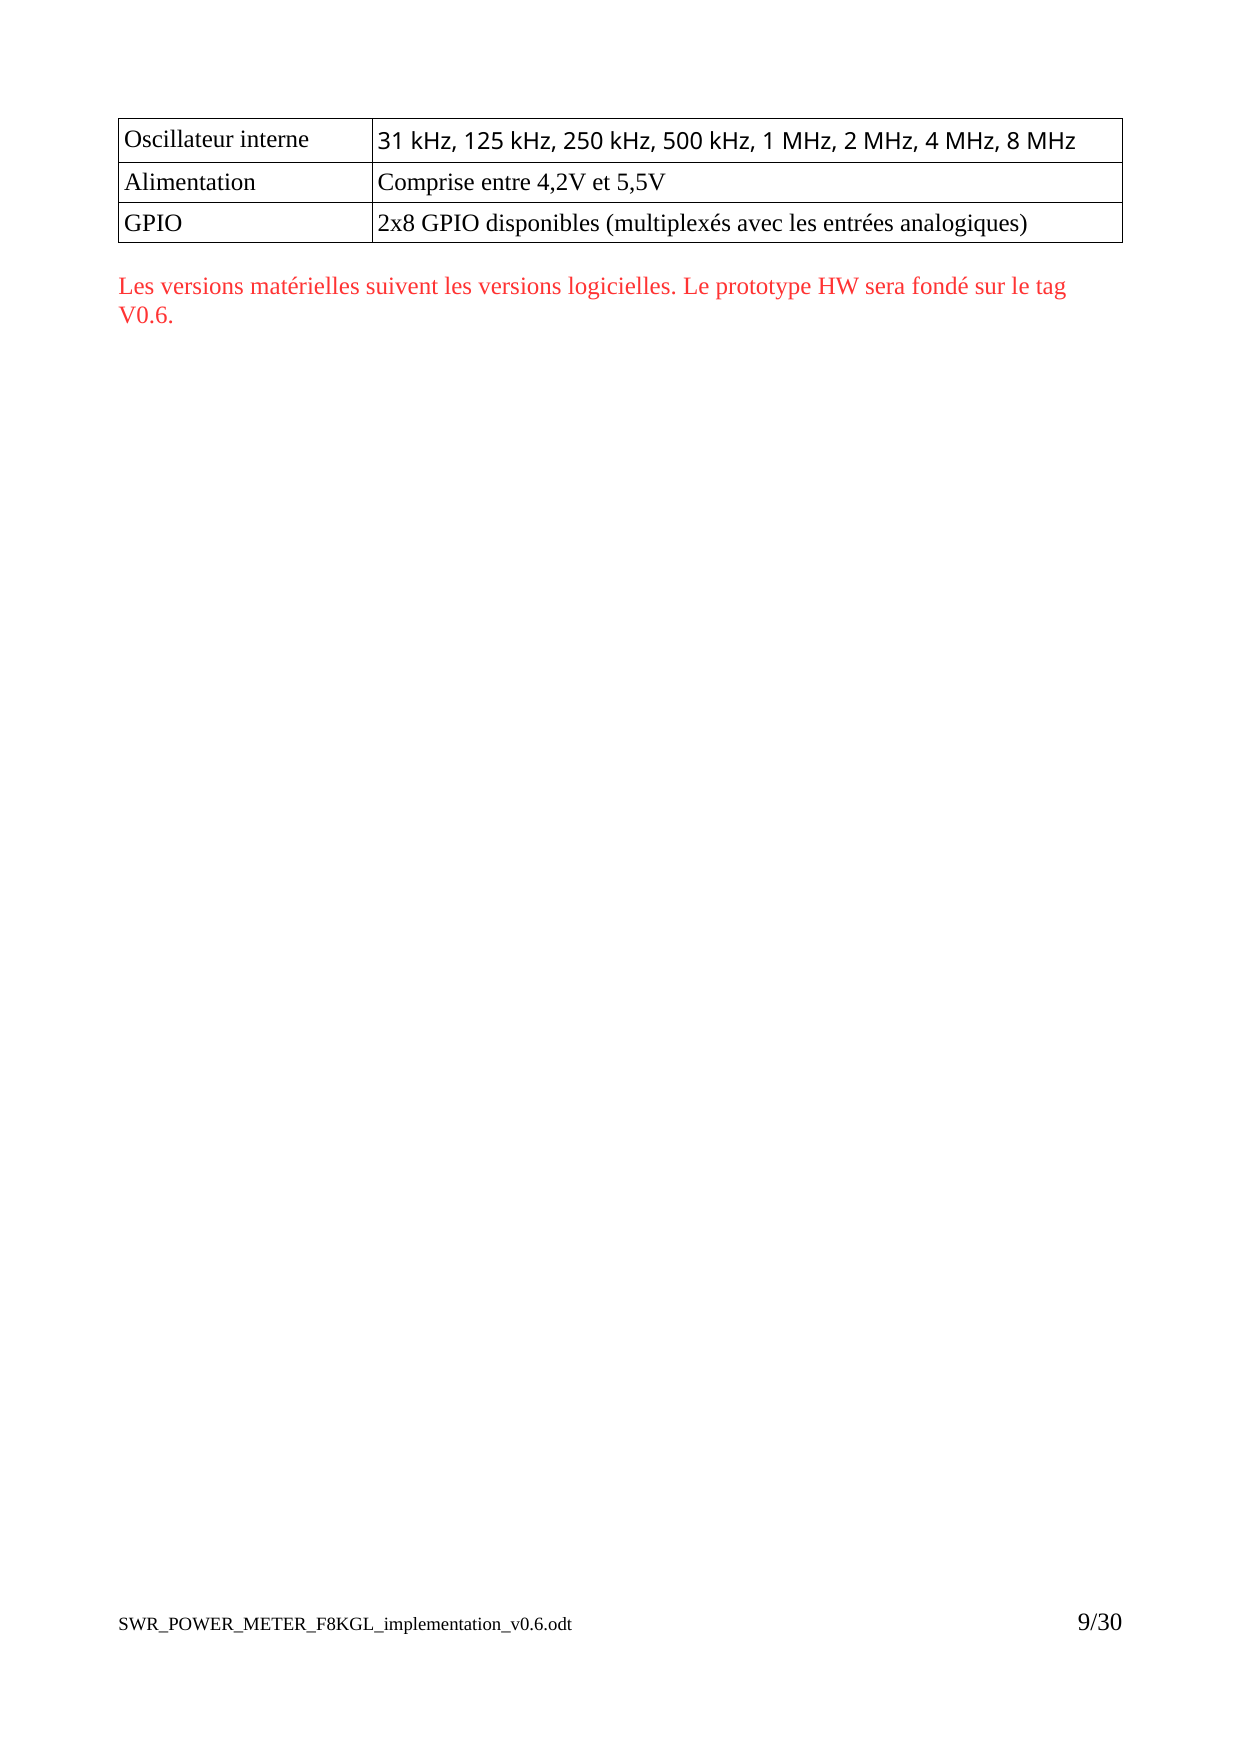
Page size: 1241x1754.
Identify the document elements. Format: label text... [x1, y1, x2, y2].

table_cell Comprise entre 4,2V et 5,5V [373, 163, 1122, 202]
table_cell Oscillateur interne [119, 119, 372, 162]
table_cell GPIO [119, 203, 372, 242]
table_cell Alimentation [119, 163, 372, 202]
text Les versions matérielles suivent les versions logicielles. Le prototype HW sera fondé sur le tag V0.6. [118, 271, 1122, 329]
table_cell 2x8 GPIO disponibles (multiplexés avec les entrées analogiques) [373, 203, 1122, 242]
table_cell 31 kHz, 125 kHz, 250 kHz, 500 kHz, 1 MHz, 2 MHz, 4 MHz, 8 MHz [373, 119, 1122, 162]
